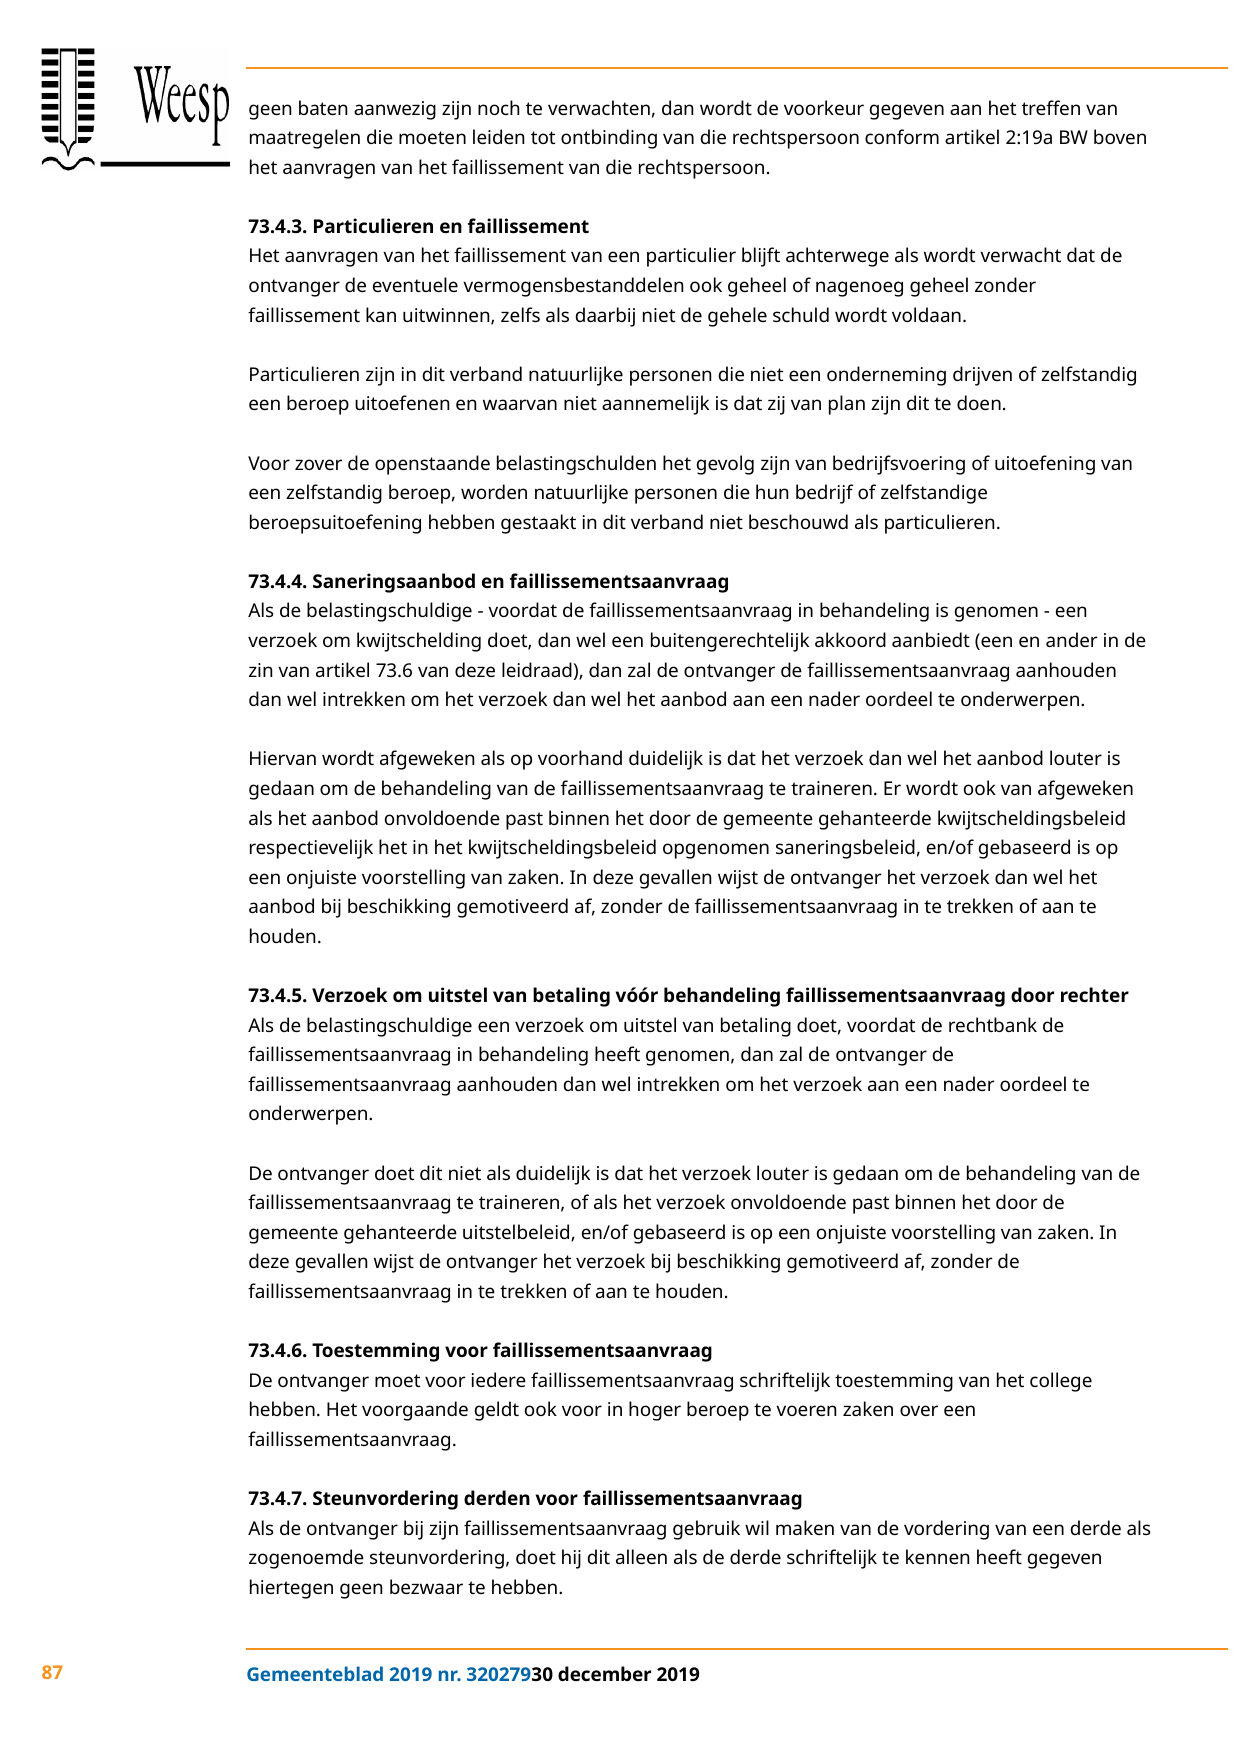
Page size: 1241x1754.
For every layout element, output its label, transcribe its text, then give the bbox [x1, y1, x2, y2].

text Als de belastingschuldige - voordat de faillissementsaanvraag in behandeling is genomen - een verzoek om kwijtschelding doet, dan wel een buitengerechtelijk akkoord aanbiedt (een en ander in de zin van artikel 73.6 van deze leidraad), dan zal de ontvanger de faillissementsaanvraag aanhouden dan wel intrekken om het verzoek dan wel het aanbod aan een nader oordeel te onderwerpen. [248, 598, 1152, 712]
text De ontvanger moet voor iedere faillissementsaanvraag schriftelijk toestemming van het college hebben. Het voorgaande geldt ook voor in hoger beroep te voeren zaken over een faillissementsaanvraag. [248, 1367, 1152, 1452]
text 73.4.5. Verzoek om uitstel van betaling vóór behandeling faillissementsaanvraag door rechter [248, 982, 1152, 1008]
text De ontvanger doet dit niet als duidelijk is dat het verzoek louter is gedaan om de behandeling van de faillissementsaanvraag te traineren, of als het verzoek onvoldoende past binnen het door de gemeente gehanteerde uitstelbeleid, en/of gebaseerd is op een onjuiste voorstelling van zaken. In deze gevallen wijst de ontvanger het verzoek bij beschikking gemotiveerd af, zonder de faillissementsaanvraag in te trekken of aan te houden. [248, 1160, 1152, 1304]
text Particulieren zijn in dit verband natuurlijke personen die niet een onderneming drijven of zelfstandig een beroep uitoefenen en waarvan niet aannemelijk is dat zij van plan zijn dit te doen. [248, 361, 1152, 416]
text Het aanvragen van het faillissement van een particulier blijft achterwege als wordt verwacht dat de ontvanger de eventuele vermogensbestanddelen ook geheel of nagenoeg geheel zonder faillissement kan uitwinnen, zelfs als daarbij niet de gehele schuld wordt voldaan. [248, 243, 1152, 328]
text 73.4.6. Toestemming voor faillissementsaanvraag [248, 1337, 1152, 1363]
picture [41, 47, 231, 172]
text 73.4.7. Steunvordering derden voor faillissementsaanvraag [248, 1485, 1152, 1511]
text geen baten aanwezig zijn noch te verwachten, dan wordt de voorkeur gegeven aan het treffen van maatregelen die moeten leiden tot ontbinding van die rechtspersoon conform artikel 2:19a BW boven het aanvragen van het faillissement van die rechtspersoon. [248, 95, 1152, 180]
text Als de ontvanger bij zijn faillissementsaanvraag gebruik wil maken van de vordering van een derde als zogenoemde steunvordering, doet hij dit alleen als de derde schriftelijk te kennen heeft gegeven hiertegen geen bezwaar te hebben. [248, 1515, 1152, 1600]
text Als de belastingschuldige een verzoek om uitstel van betaling doet, voordat de rechtbank de faillissementsaanvraag in behandeling heeft genomen, dan zal de ontvanger de faillissementsaanvraag aanhouden dan wel intrekken om het verzoek aan een nader oordeel te onderwerpen. [248, 1012, 1152, 1126]
text 73.4.3. Particulieren en faillissement [248, 213, 1152, 239]
text 73.4.4. Saneringsaanbod en faillissementsaanvraag [248, 568, 1152, 594]
text Hiervan wordt afgeweken als op voorhand duidelijk is dat het verzoek dan wel het aanbod louter is gedaan om de behandeling van de faillissementsaanvraag te traineren. Er wordt ook van afgeweken als het aanbod onvoldoende past binnen het door de gemeente gehanteerde kwijtscheldingsbeleid respectievelijk het in het kwijtscheldingsbeleid opgenomen saneringsbeleid, en/of gebaseerd is op een onjuiste voorstelling van zaken. In deze gevallen wijst de ontvanger het verzoek dan wel het aanbod bij beschikking gemotiveerd af, zonder de faillissementsaanvraag in te trekken of aan te houden. [248, 746, 1152, 949]
text Voor zover de openstaande belastingschulden het gevolg zijn van bedrijfsvoering of uitoefening van een zelfstandig beroep, worden natuurlijke personen die hun bedrijf of zelfstandige beroepsuitoefening hebben gestaakt in dit verband niet beschouwd als particulieren. [248, 450, 1152, 535]
